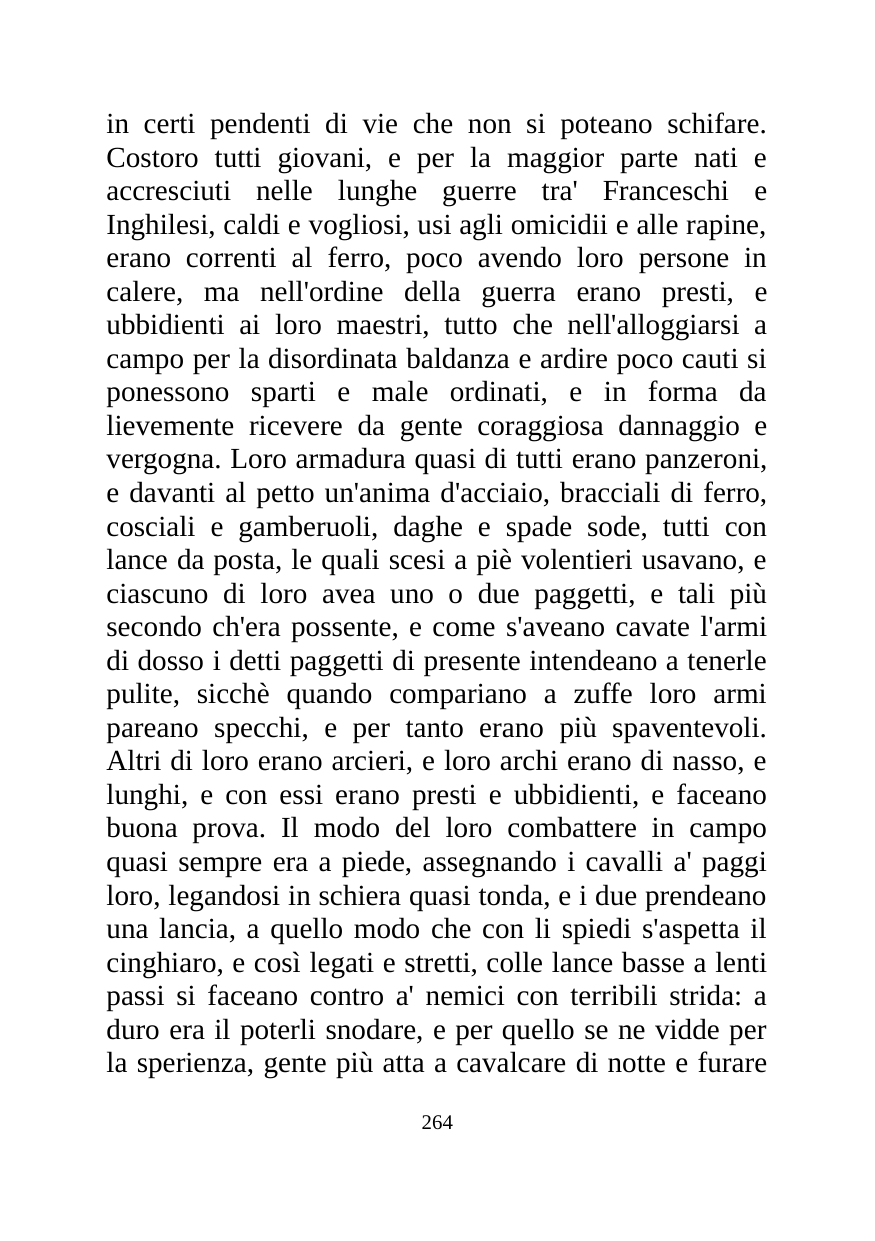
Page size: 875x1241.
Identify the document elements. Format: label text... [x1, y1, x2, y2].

text in certi pendenti di vie che non si poteano schifare. Costoro tutti giovani, e per la maggior parte nati e accresciuti nelle lunghe guerre tra' Franceschi e Inghilesi, caldi e vogliosi, usi agli omicidii e alle rapine, erano correnti al ferro, poco avendo loro persone in calere, ma nell'ordine della guerra erano presti, e ubbidienti ai loro maestri, tutto che nell'alloggiarsi a campo per la disordinata baldanza e ardire poco cauti si ponessono sparti e male ordinati, e in forma da lievemente ricevere da gente coraggiosa dannaggio e vergogna. Loro armadura quasi di tutti erano panzeroni, e davanti al petto un'anima d'acciaio, bracciali di ferro, cosciali e gamberuoli, daghe e spade sode, tutti con lance da posta, le quali scesi a piè volentieri usavano, e ciascuno di loro avea uno o due paggetti, e tali più secondo ch'era possente, e come s'aveano cavate l'armi di dosso i detti paggetti di presente intendeano a tenerle pulite, sicchè quando compariano a zuffe loro armi pareano specchi, e per tanto erano più spaventevoli. Altri di loro erano arcieri, e loro archi erano di nasso, e lunghi, e con essi erano presti e ubbidienti, e faceano buona prova. Il modo del loro combattere in campo quasi sempre era a piede, assegnando i cavalli a' paggi loro, legandosi in schiera quasi tonda, e i due prendeano una lancia, a quello modo che con li spiedi s'aspetta il cinghiaro, e così legati e stretti, colle lance basse a lenti passi si faceano contro a' nemici con terribili strida: a duro era il poterli snodare, e per quello se ne vidde per la sperienza, gente più atta a cavalcare di notte e furare [106, 106, 768, 1079]
